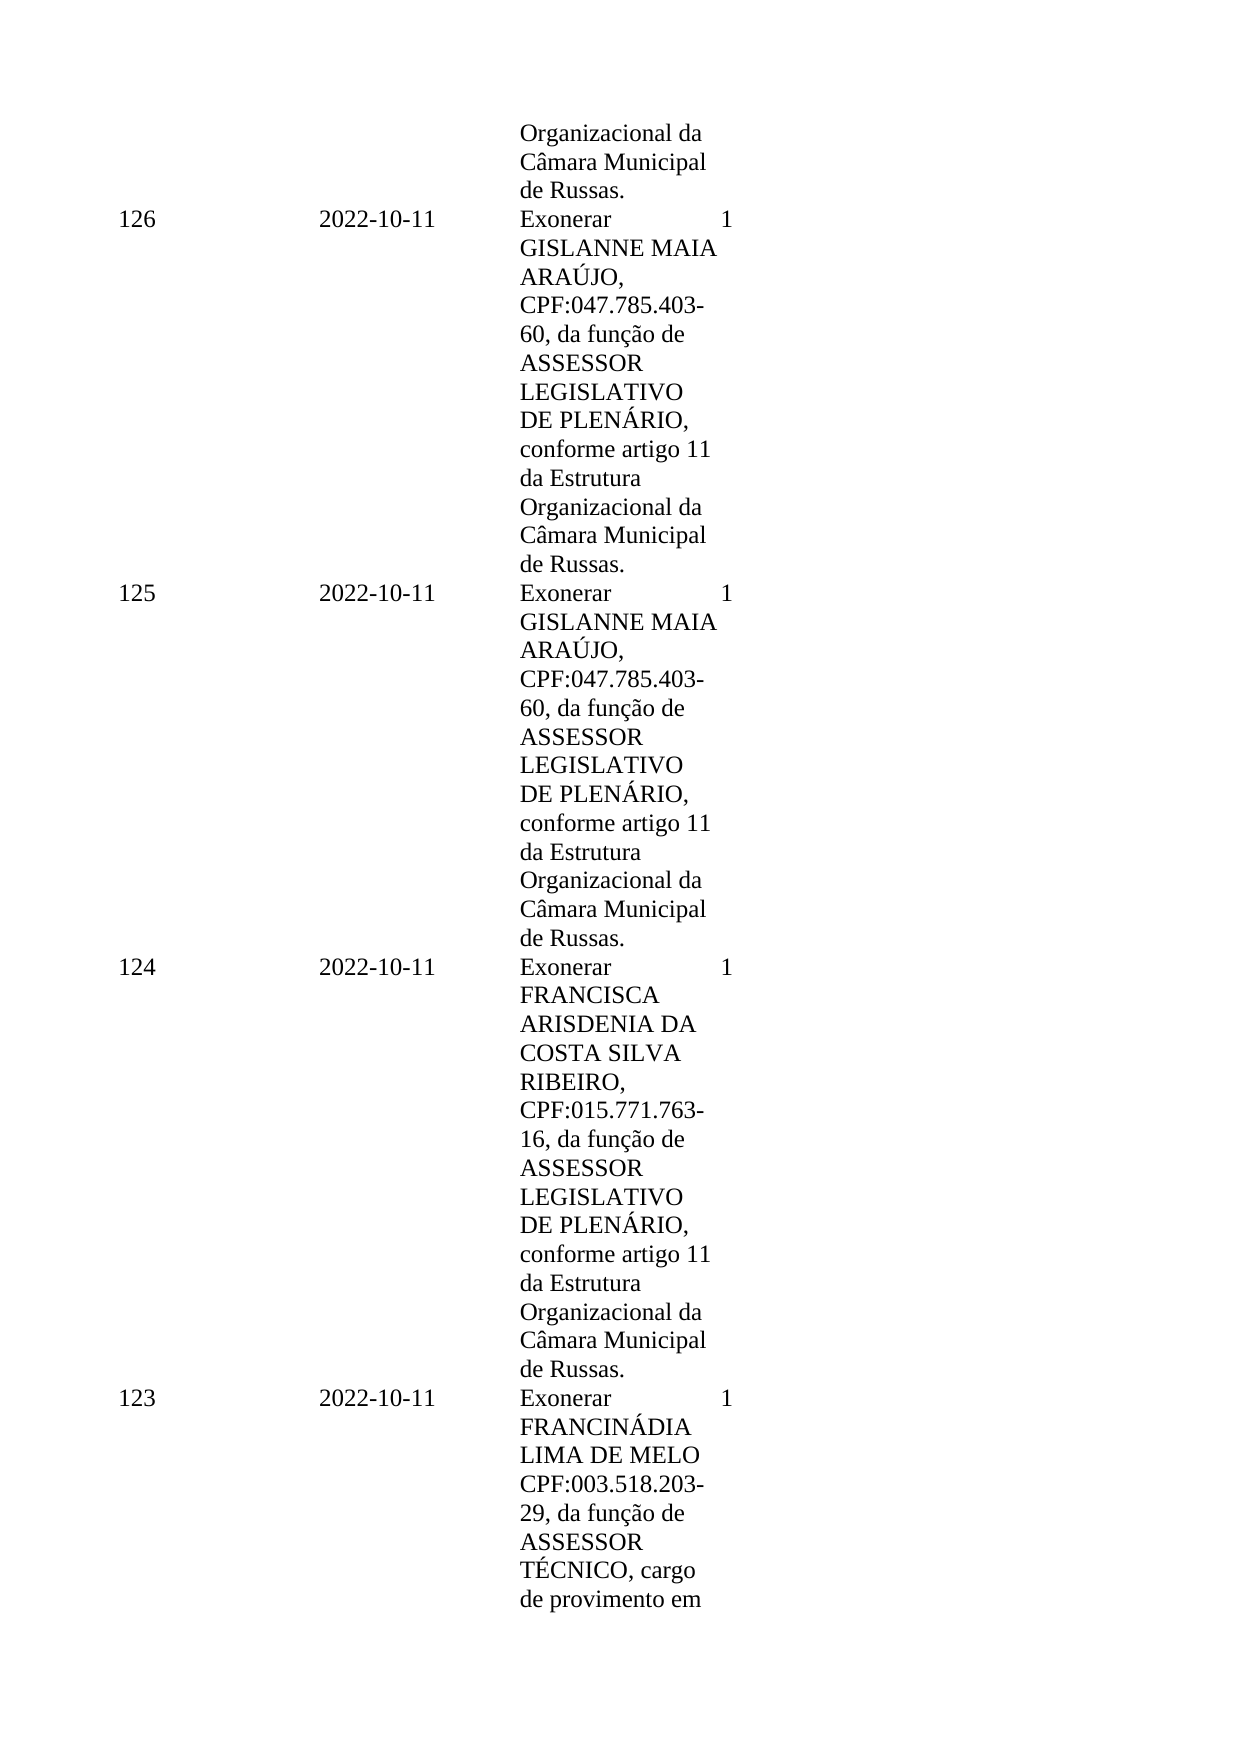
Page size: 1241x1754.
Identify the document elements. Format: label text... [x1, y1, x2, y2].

table_cell Exonerar FRANCINÁDIA LIMA DE MELO CPF:003.518.203-29, da função de ASSESSOR TÉCNICO, cargo de provimento em [520, 1383, 720, 1613]
table_cell [319, 118, 519, 204]
table_cell 2022-10-11 [319, 204, 519, 578]
table_cell 1 [720, 204, 921, 578]
table_cell [921, 578, 1122, 952]
table_cell Organizacional da Câmara Municipal de Russas. [520, 118, 720, 204]
table_cell [921, 118, 1122, 204]
table_cell 124 [118, 952, 319, 1383]
table_cell [921, 1383, 1122, 1613]
table_cell 1 [720, 578, 921, 952]
table_cell 2022-10-11 [319, 578, 519, 952]
table_cell [921, 952, 1122, 1383]
table_cell Exonerar GISLANNE MAIA ARAÚJO, CPF:047.785.403-60, da função de ASSESSOR LEGISLATIVO DE PLENÁRIO, conforme artigo 11 da Estrutura Organizacional da Câmara Municipal de Russas. [520, 578, 720, 952]
table_cell Exonerar GISLANNE MAIA ARAÚJO, CPF:047.785.403-60, da função de ASSESSOR LEGISLATIVO DE PLENÁRIO, conforme artigo 11 da Estrutura Organizacional da Câmara Municipal de Russas. [520, 204, 720, 578]
table_cell 2022-10-11 [319, 1383, 519, 1613]
table_cell [921, 204, 1122, 578]
table_cell 126 [118, 204, 319, 578]
table_cell Exonerar FRANCISCA ARISDENIA DA COSTA SILVA RIBEIRO, CPF:015.771.763-16, da função de ASSESSOR LEGISLATIVO DE PLENÁRIO, conforme artigo 11 da Estrutura Organizacional da Câmara Municipal de Russas. [520, 952, 720, 1383]
table_cell 1 [720, 952, 921, 1383]
table_cell 2022-10-11 [319, 952, 519, 1383]
table_cell 125 [118, 578, 319, 952]
table_cell [118, 118, 319, 204]
table_cell 1 [720, 1383, 921, 1613]
table_cell 123 [118, 1383, 319, 1613]
table_cell [720, 118, 921, 204]
